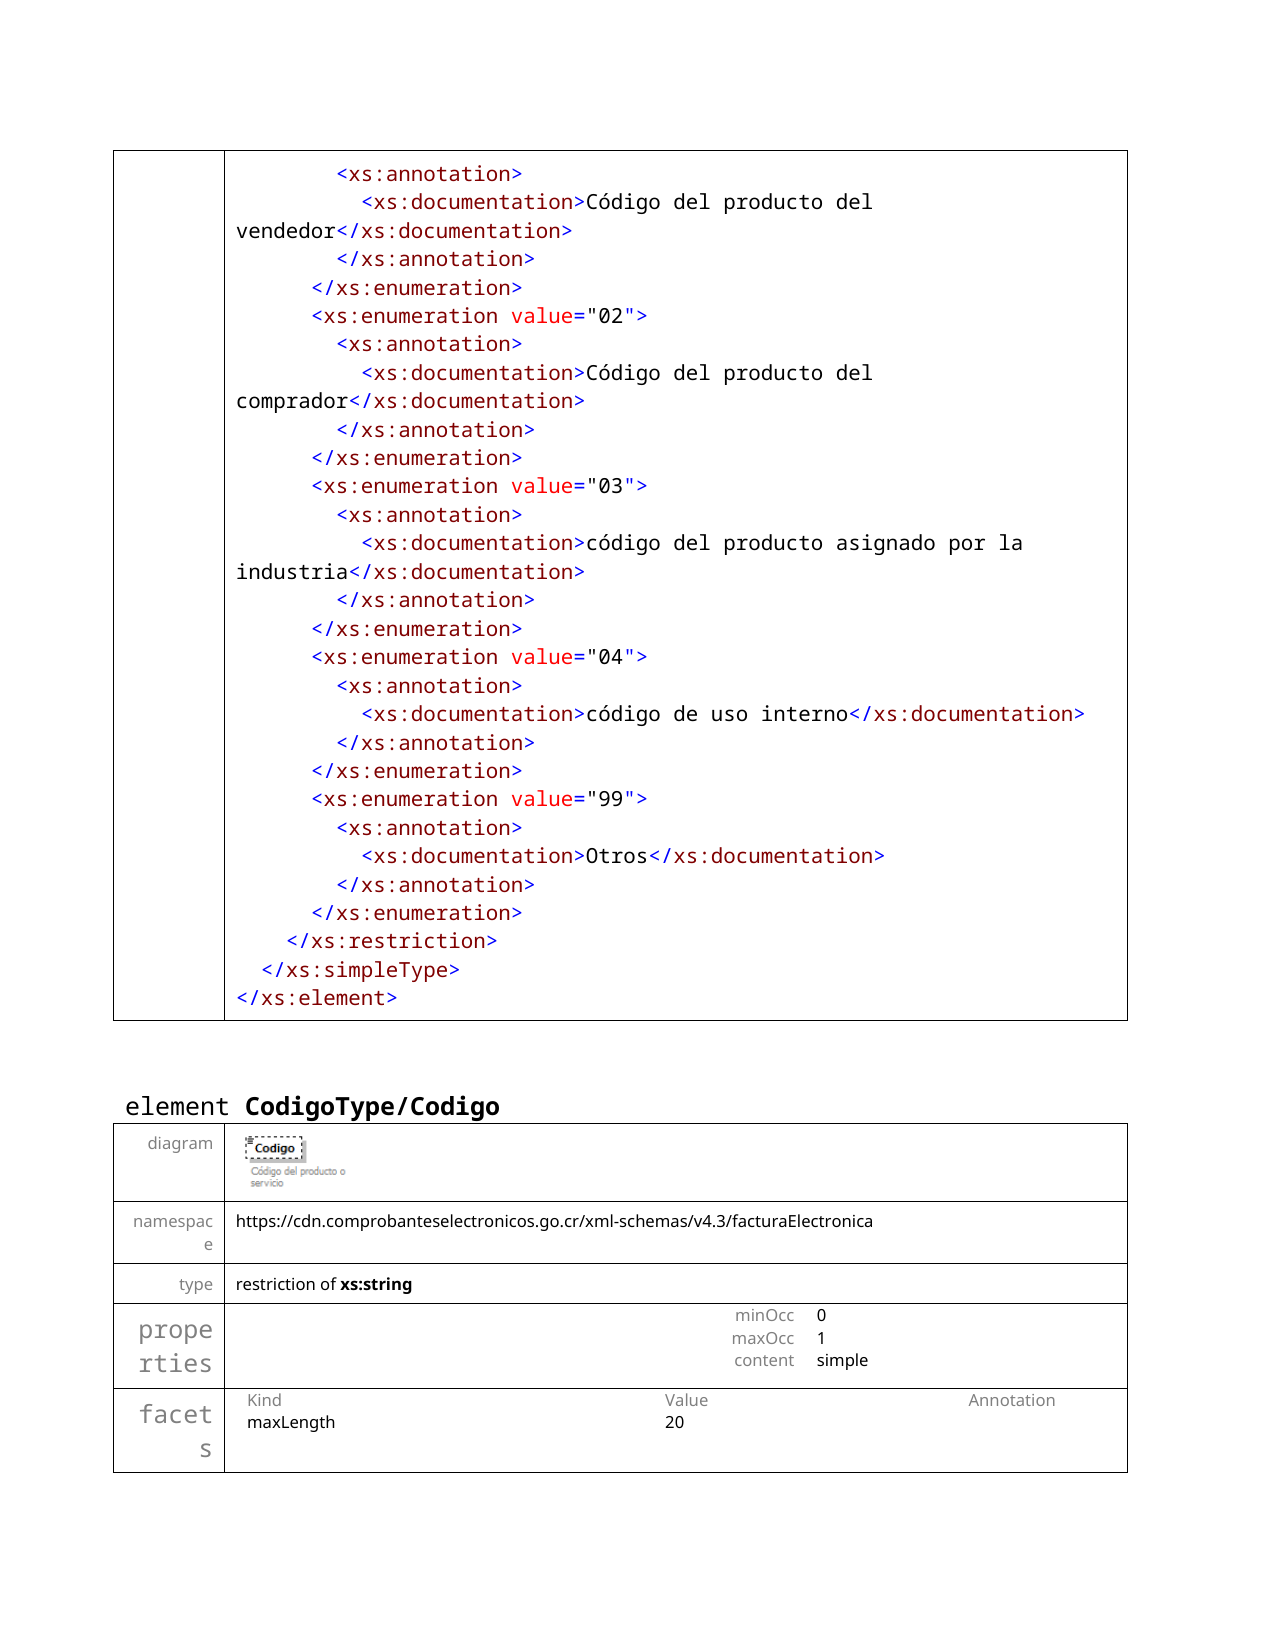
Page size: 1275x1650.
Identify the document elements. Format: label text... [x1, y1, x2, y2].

table_cell https://cdn.comprobanteselectronicos.go.cr/xml-schemas/v4.3/facturaElectronica [225, 1202, 1127, 1263]
text element CodigoType/Codigo [125, 1089, 1150, 1123]
table_header Value [654, 1389, 957, 1411]
table_cell 1 [805, 1326, 1127, 1349]
table_header [225, 1124, 1127, 1201]
table_cell [225, 1389, 1127, 1472]
table_cell facets [114, 1389, 224, 1472]
table_header diagram [114, 1124, 224, 1201]
table_cell [225, 1304, 1127, 1387]
table_header 0 [805, 1304, 1127, 1326]
picture [235, 1132, 359, 1194]
table_cell namespace [114, 1202, 224, 1263]
table_cell content [236, 1349, 805, 1372]
table_header minOcc [236, 1304, 805, 1326]
table_cell type [114, 1264, 224, 1303]
table_cell [114, 151, 224, 1020]
table_cell maxLength [236, 1411, 654, 1434]
table_cell 20 [654, 1411, 957, 1434]
table_cell [957, 1411, 1127, 1434]
table_cell simple [805, 1349, 1127, 1372]
table_cell restriction of xs:string [225, 1264, 1127, 1303]
table_cell <xs:annotation> <xs:documentation>Código del producto del vendedor</xs:documentation> </xs:annotation> </xs:enumeration> <xs:enumeration value="02"> <xs:annotation> <xs:documentation>Código del producto del comprador</xs:documentation> </xs:annotation> </xs:enumeration> <xs:enumeration value="03"> <xs:annotation> <xs:documentation>código del producto asignado por la industria</xs:documentation> </xs:annotation> </xs:enumeration> <xs:enumeration value="04"> <xs:annotation> <xs:documentation>código de uso interno</xs:documentation> </xs:annotation> </xs:enumeration> <xs:enumeration value="99"> <xs:annotation> <xs:documentation>Otros</xs:documentation> </xs:annotation> </xs:enumeration> </xs:restriction> </xs:simpleType> </xs:element> [225, 151, 1127, 1020]
table_cell maxOcc [236, 1326, 805, 1349]
table_header Annotation [957, 1389, 1127, 1411]
table_header Kind [236, 1389, 654, 1411]
table_cell properties [114, 1304, 224, 1387]
